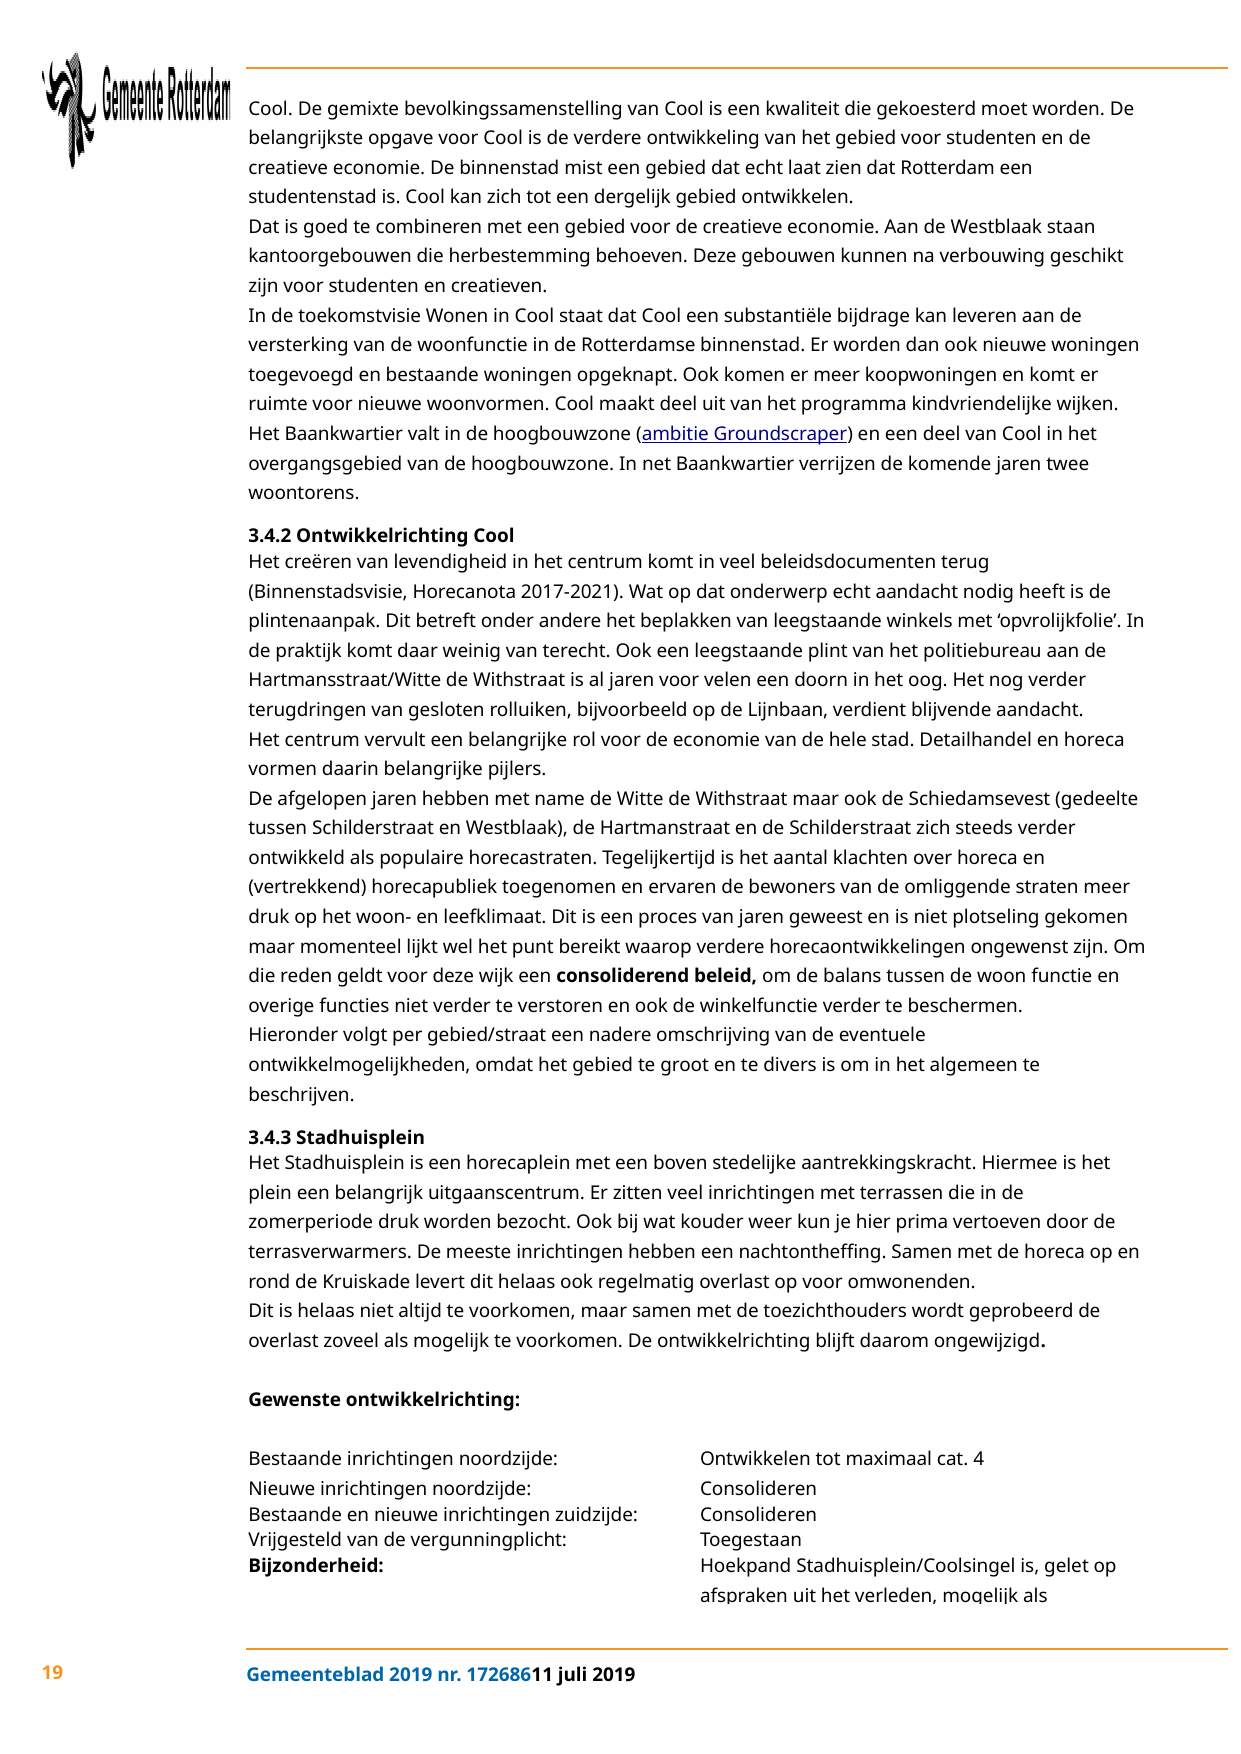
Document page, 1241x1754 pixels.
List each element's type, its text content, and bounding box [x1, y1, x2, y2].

text Het creëren van levendigheid in het centrum komt in veel beleidsdocumenten terug (Binnenstadsvisie, Horecanota 2017-2021). Wat op dat onderwerp echt aandacht nodig heeft is de plintenaanpak. Dit betreft onder andere het beplakken van leegstaande winkels met ‘opvrolijkfolie’. In de praktijk komt daar weinig van terecht. Ook een leegstaande plint van het politiebureau aan de Hartmansstraat/Witte de Withstraat is al jaren voor velen een doorn in het oog. Het nog verder terugdringen van gesloten rolluiken, bijvoorbeeld op de Lijnbaan, verdient blijvende aandacht. [248, 548, 1152, 722]
text De afgelopen jaren hebben met name de Witte de Withstraat maar ook de Schiedamsevest (gedeelte tussen Schilderstraat en Westblaak), de Hartmanstraat en de Schilderstraat zich steeds verder ontwikkeld als populaire horecastraten. Tegelijkertijd is het aantal klachten over horeca en (vertrekkend) horecapubliek toegenomen en ervaren de bewoners van de omliggende straten meer druk op het woon- en leefklimaat. Dit is een proces van jaren geweest en is niet plotseling gekomen maar momenteel lijkt wel het punt bereikt waarop verdere horecaontwikkelingen ongewenst zijn. Om die reden geldt voor deze wijk een consoliderend beleid, om de balans tussen de woon functie en overige functies niet verder te verstoren en ook de winkelfunctie verder te beschermen. [248, 785, 1152, 1018]
text Hieronder volgt per gebied/straat een nadere omschrijving van de eventuele ontwikkelmogelijkheden, omdat het gebied te groot en te divers is om in het algemeen te beschrijven. [248, 1022, 1152, 1106]
text In de toekomstvisie Wonen in Cool staat dat Cool een substantiële bijdrage kan leveren aan de versterking van de woonfunctie in de Rotterdamse binnenstad. Er worden dan ook nieuwe woningen toegevoegd en bestaande woningen opgeknapt. Ook komen er meer koopwoningen en komt er ruimte voor nieuwe woonvormen. Cool maakt deel uit van het programma kindvriendelijke wijken. [248, 302, 1152, 416]
text Gewenste ontwikkelrichting: [248, 1386, 1152, 1412]
text Het Stadhuisplein is een horecaplein met een boven stedelijke aantrekkingskracht. Hiermee is het plein een belangrijk uitgaanscentrum. Er zitten veel inrichtingen met terrassen die in de zomerperiode druk worden bezocht. Ook bij wat kouder weer kun je hier prima vertoeven door de terrasverwarmers. De meeste inrichtingen hebben een nachtontheffing. Samen met de horeca op en rond de Kruiskade levert dit helaas ook regelmatig overlast op voor omwonenden. [248, 1149, 1152, 1294]
text Het Baankwartier valt in de hoogbouwzone (ambitie Groundscraper) en een deel van Cool in het overgangsgebied van de hoogbouwzone. In net Baankwartier verrijzen de komende jaren twee woontorens. [248, 420, 1152, 505]
table_cell Vrijgesteld van de vergunningplicht: [248, 1527, 700, 1552]
table_header Bestaande inrichtingen noordzijde: Nieuwe inrichtingen noordzijde: [248, 1446, 700, 1501]
table_header Ontwikkelen tot maximaal cat. 4 Consolideren [700, 1446, 1152, 1501]
table_cell Bestaande en nieuwe inrichtingen zuidzijde: [248, 1501, 700, 1527]
text Dit is helaas niet altijd te voorkomen, maar samen met de toezichthouders wordt geprobeerd de overlast zoveel als mogelijk te voorkomen. De ontwikkelrichting blijft daarom ongewijzigd. [248, 1297, 1152, 1353]
picture [41, 47, 231, 172]
table_cell Toegestaan [700, 1527, 1152, 1552]
text Dat is goed te combineren met een gebied voor de creatieve economie. Aan de Westblaak staan kantoorgebouwen die herbestemming behoeven. Deze gebouwen kunnen na verbouwing geschikt zijn voor studenten en creatieven. [248, 213, 1152, 298]
text 3.4.2 Ontwikkelrichting Cool [248, 522, 1152, 548]
table_cell Bijzonderheid: [248, 1552, 700, 1604]
text 3.4.3 Stadhuisplein [248, 1124, 1152, 1149]
table_cell Consolideren [700, 1501, 1152, 1527]
text Cool. De gemixte bevolkingssamenstelling van Cool is een kwaliteit die gekoesterd moet worden. De belangrijkste opgave voor Cool is de verdere ontwikkeling van het gebied voor studenten en de creatieve economie. De binnenstad mist een gebied dat echt laat zien dat Rotterdam een studentenstad is. Cool kan zich tot een dergelijk gebied ontwikkelen. [248, 95, 1152, 209]
text Het centrum vervult een belangrijke rol voor de economie van de hele stad. Detailhandel en horeca vormen daarin belangrijke pijlers. [248, 726, 1152, 781]
table_cell Hoekpand Stadhuisplein/Coolsingel is, gelet op afspraken uit het verleden, mogelijk als [700, 1552, 1152, 1604]
